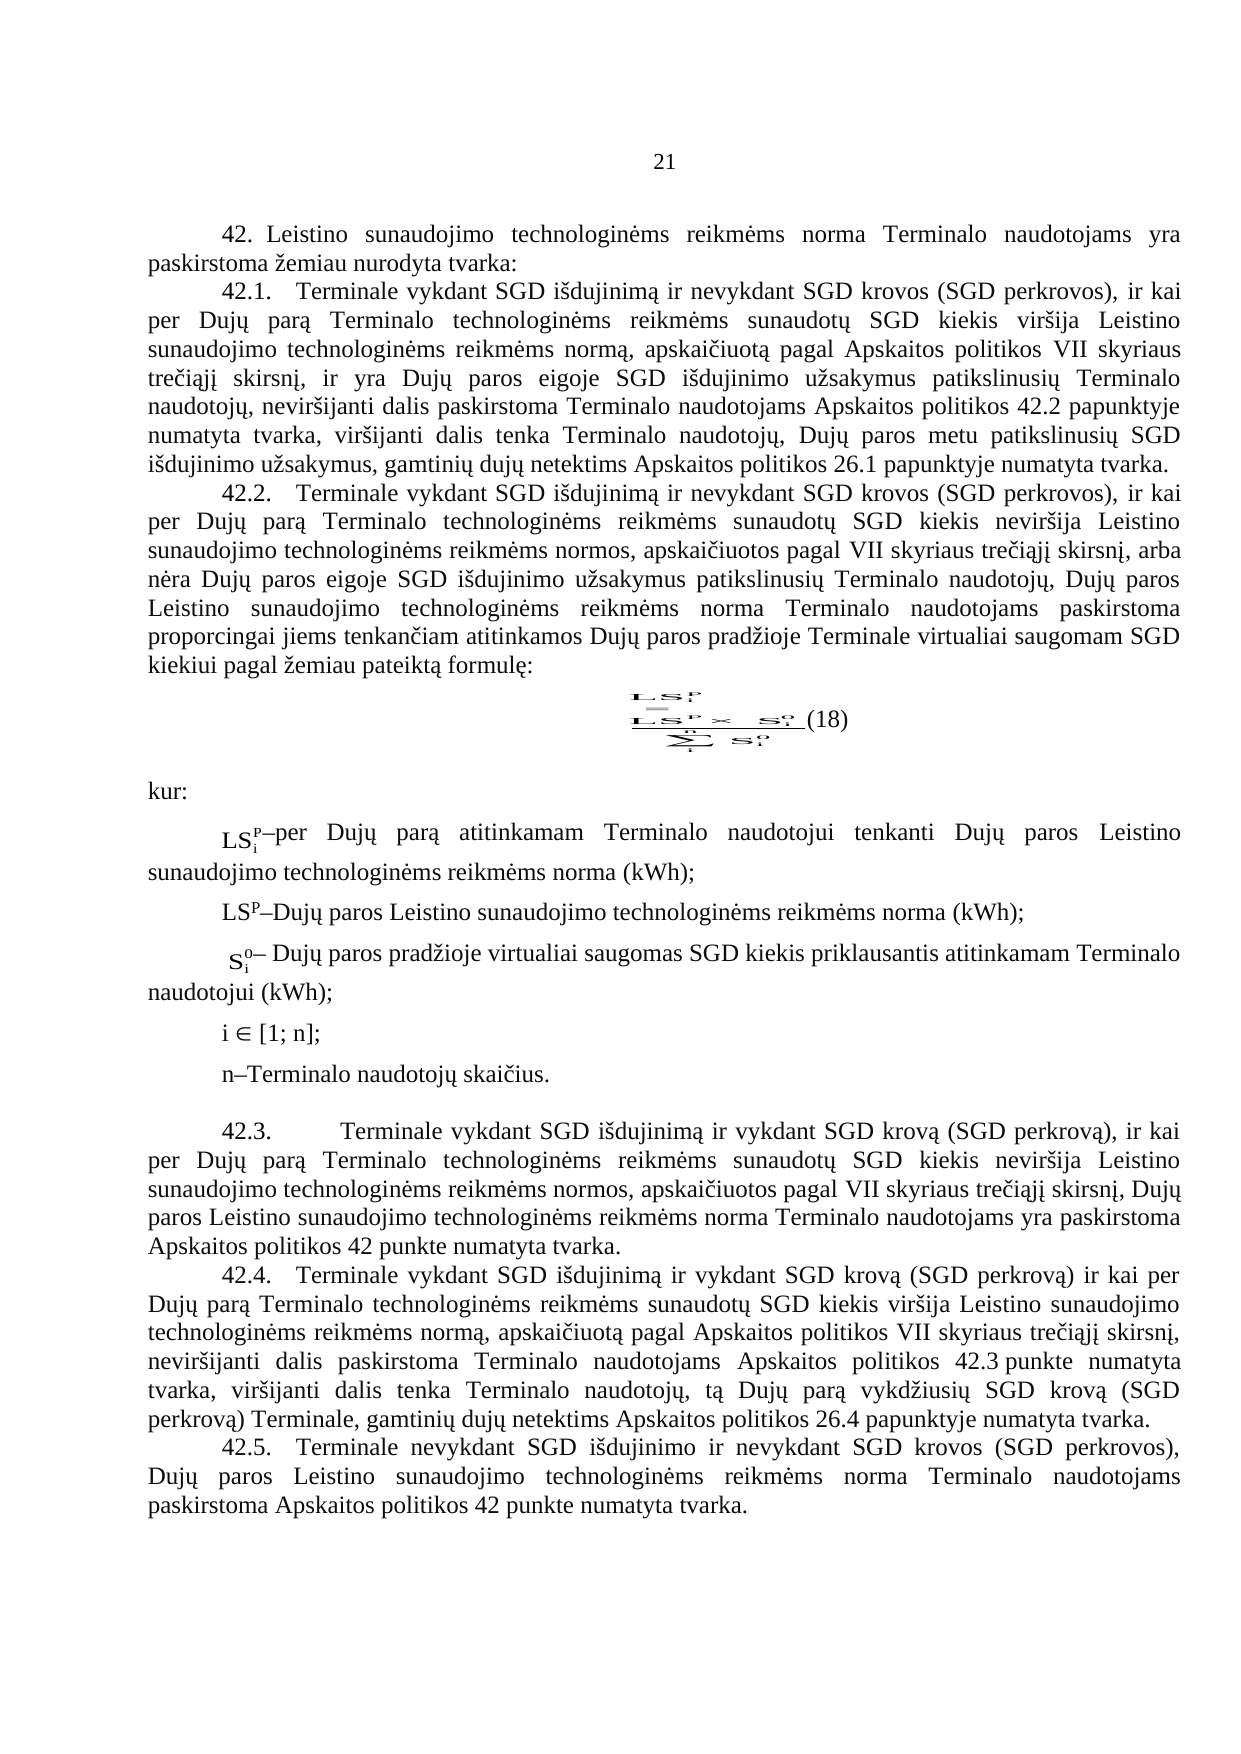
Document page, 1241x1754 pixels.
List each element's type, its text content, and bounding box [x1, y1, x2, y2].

text 42.1. Terminale vykdant SGD išdujinimą ir nevykdant SGD krovos (SGD perkrovos), ir kai per Dujų parą Terminalo technologinėms reikmėms sunaudotų SGD kiekis viršija Leistino sunaudojimo technologinėms reikmėms normą, apskaičiuotą pagal Apskaitos politikos VII skyriaus trečiąjį skirsnį, ir yra Dujų paros eigoje SGD išdujinimo užsakymus patikslinusių Terminalo naudotojų, neviršijanti dalis paskirstoma Terminalo naudotojams Apskaitos politikos 42.2 papunktyje numatyta tvarka, viršijanti dalis tenka Terminalo naudotojų, Dujų paros metu patikslinusių SGD išdujinimo užsakymus, gamtinių dujų netektims Apskaitos politikos 26.1 papunktyje numatyta tvarka. [148, 276, 1181, 478]
text i  [1; n]; [148, 1018, 1181, 1047]
text (18) [148, 691, 1181, 764]
text 42.4. Terminale vykdant SGD išdujinimą ir vykdant SGD krovą (SGD perkrovą) ir kai per Dujų parą Terminalo technologinėms reikmėms sunaudotų SGD kiekis viršija Leistino sunaudojimo technologinėms reikmėms normą, apskaičiuotą pagal Apskaitos politikos VII skyriaus trečiąjį skirsnį, neviršijanti dalis paskirstoma Terminalo naudotojams Apskaitos politikos 42.3 punkte numatyta tvarka, viršijanti dalis tenka Terminalo naudotojų, tą Dujų parą vykdžiusių SGD krovą (SGD perkrovą) Terminale, gamtinių dujų netektims Apskaitos politikos 26.4 papunktyje numatyta tvarka. [148, 1260, 1181, 1432]
text 42. Leistino sunaudojimo technologinėms reikmėms norma Terminalo naudotojams yra paskirstoma žemiau nurodyta tvarka: [148, 219, 1181, 276]
text 42.5. Terminale nevykdant SGD išdujinimo ir nevykdant SGD krovos (SGD perkrovos), Dujų paros Leistino sunaudojimo technologinėms reikmėms norma Terminalo naudotojams paskirstoma Apskaitos politikos 42 punkte numatyta tvarka. [148, 1432, 1181, 1519]
text – Dujų paros pradžioje virtualiai saugomas SGD kiekis priklausantis atitinkamam Terminalo naudotojui (kWh); [148, 938, 1181, 1006]
text –per Dujų parą atitinkamam Terminalo naudotojui tenkanti Dujų paros Leistino sunaudojimo technologinėms reikmėms norma (kWh); [148, 817, 1181, 886]
text 42.3. Terminale vykdant SGD išdujinimą ir vykdant SGD krovą (SGD perkrovą), ir kai per Dujų parą Terminalo technologinėms reikmėms sunaudotų SGD kiekis neviršija Leistino sunaudojimo technologinėms reikmėms normos, apskaičiuotos pagal VII skyriaus trečiąjį skirsnį, Dujų paros Leistino sunaudojimo technologinėms reikmėms norma Terminalo naudotojams yra paskirstoma Apskaitos politikos 42 punkte numatyta tvarka. [148, 1116, 1181, 1260]
text kur: [148, 776, 1181, 805]
text 42.2. Terminale vykdant SGD išdujinimą ir nevykdant SGD krovos (SGD perkrovos), ir kai per Dujų parą Terminalo technologinėms reikmėms sunaudotų SGD kiekis neviršija Leistino sunaudojimo technologinėms reikmėms normos, apskaičiuotos pagal VII skyriaus trečiąjį skirsnį, arba nėra Dujų paros eigoje SGD išdujinimo užsakymus patikslinusių Terminalo naudotojų, Dujų paros Leistino sunaudojimo technologinėms reikmėms norma Terminalo naudotojams paskirstoma proporcingai jiems tenkančiam atitinkamos Dujų paros pradžioje Terminale virtualiai saugomam SGD kiekiui pagal žemiau pateiktą formulę: [148, 478, 1181, 679]
text n–Terminalo naudotojų skaičius. [148, 1059, 1181, 1087]
text LSP–Dujų paros Leistino sunaudojimo technologinėms reikmėms norma (kWh); [148, 897, 1181, 926]
